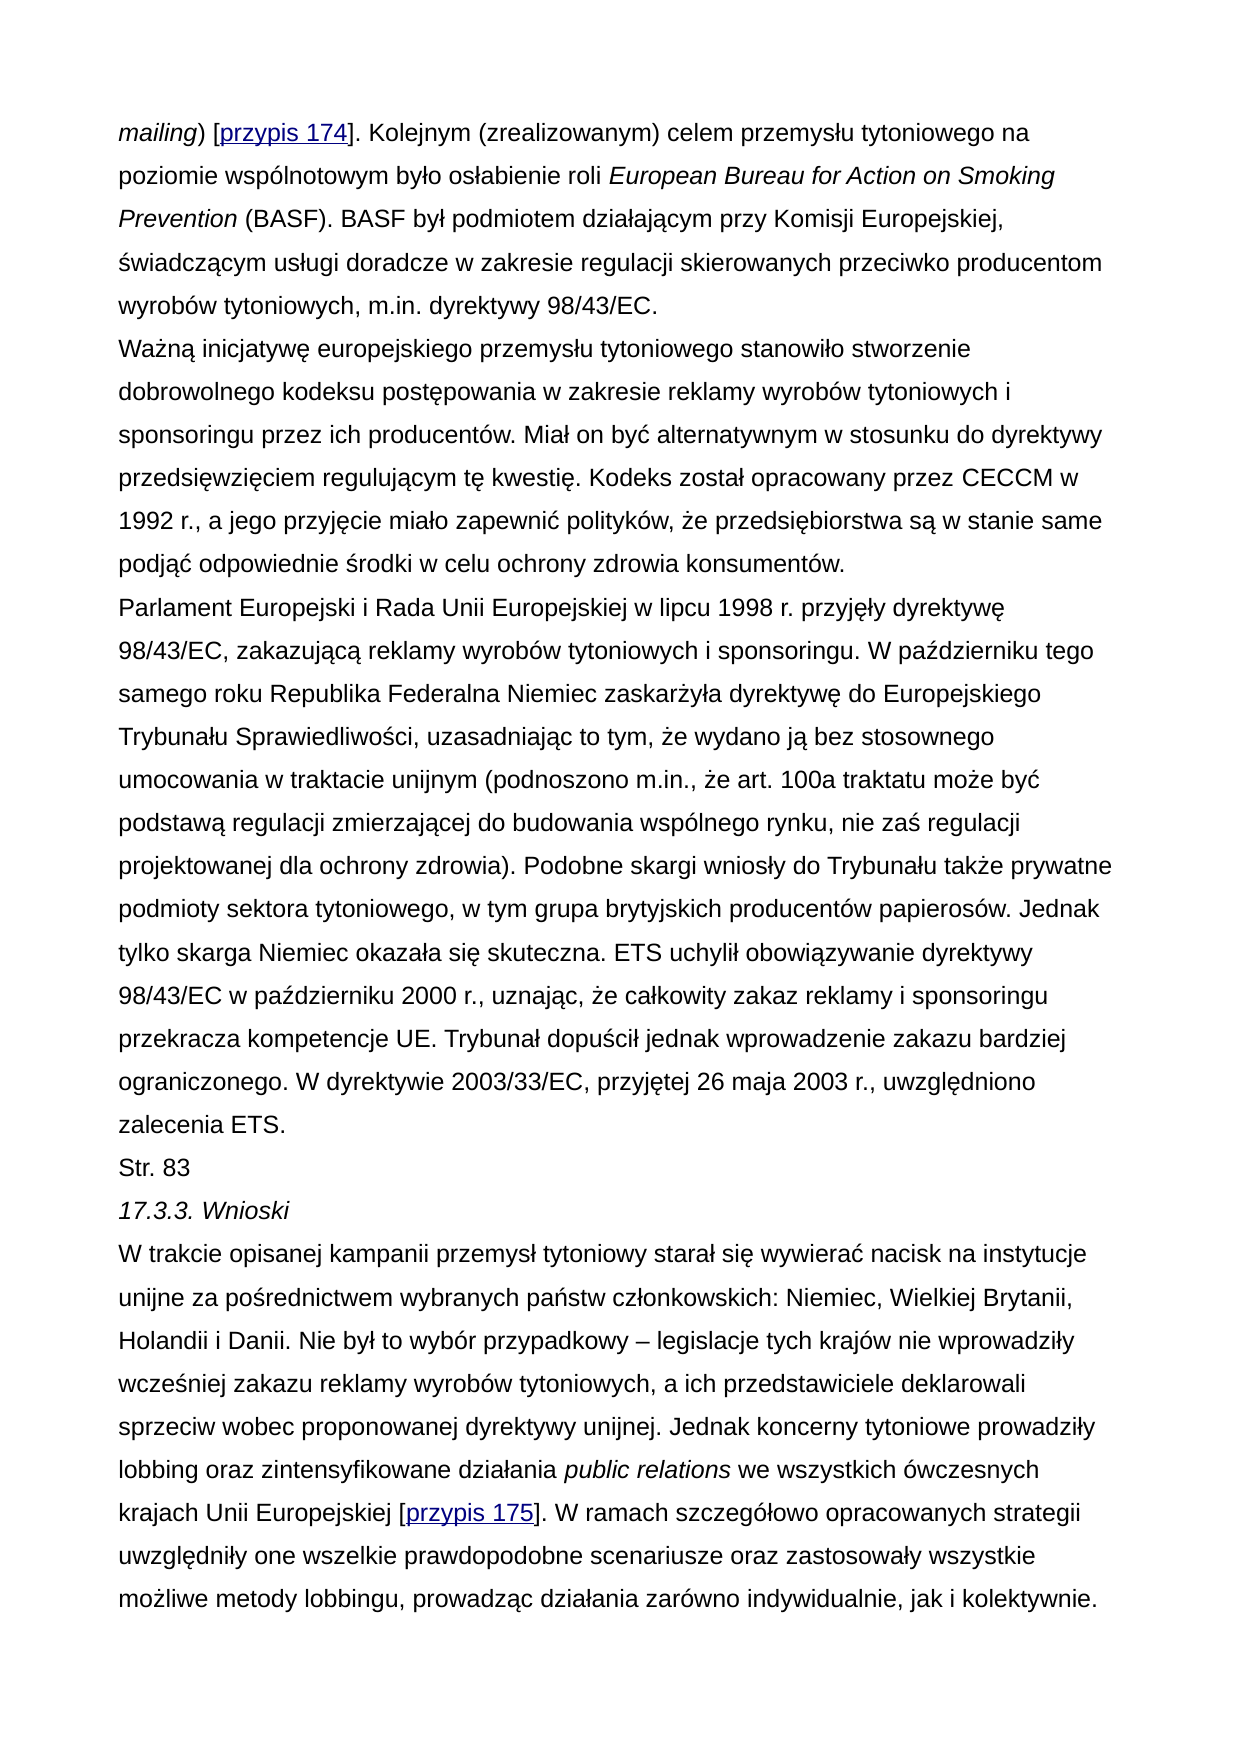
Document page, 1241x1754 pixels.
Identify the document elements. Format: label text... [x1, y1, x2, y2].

text Ważną inicjatywę europejskiego przemysłu tytoniowego stanowiło stworzenie dobrowolnego kodeksu postępowania w zakresie reklamy wyrobów tytoniowych i sponsoringu przez ich producentów. Miał on być alternatywnym w stosunku do dyrektywy przedsięwzięciem regulującym tę kwestię. Kodeks został opracowany przez CECCM w 1992 r., a jego przyjęcie miało zapewnić polityków, że przedsiębiorstwa są w stanie same podjąć odpowiednie środki w celu ochrony zdrowia konsumentów. [118, 334, 1122, 578]
text W trakcie opisanej kampanii przemysł tytoniowy starał się wywierać nacisk na instytucje unijne za pośrednictwem wybranych państw członkowskich: Niemiec, Wielkiej Brytanii, Holandii i Danii. Nie był to wybór przypadkowy – legislacje tych krajów nie wprowadziły wcześniej zakazu reklamy wyrobów tytoniowych, a ich przedstawiciele deklarowali sprzeciw wobec proponowanej dyrektywy unijnej. Jednak koncerny tytoniowe prowadziły lobbing oraz zintensyfikowane działania public relations we wszystkich ówczesnych krajach Unii Europejskiej [przypis 175]. W ramach szczegółowo opracowanych strategii uwzględniły one wszelkie prawdopodobne scenariusze oraz zastosowały wszystkie możliwe metody lobbingu, prowadząc działania zarówno indywidualnie, jak i kolektywnie. [118, 1239, 1122, 1613]
text Str. 83 [118, 1153, 1122, 1182]
text Parlament Europejski i Rada Unii Europejskiej w lipcu 1998 r. przyjęły dyrektywę 98/43/EC, zakazującą reklamy wyrobów tytoniowych i sponsoringu. W październiku tego samego roku Republika Federalna Niemiec zaskarżyła dyrektywę do Europejskiego Trybunału Sprawiedliwości, uzasadniając to tym, że wydano ją bez stosownego umocowania w traktacie unijnym (podnoszono m.in., że art. 100a traktatu może być podstawą regulacji zmierzającej do budowania wspólnego rynku, nie zaś regulacji projektowanej dla ochrony zdrowia). Podobne skargi wniosły do Trybunału także prywatne podmioty sektora tytoniowego, w tym grupa brytyjskich producentów papierosów. Jednak tylko skarga Niemiec okazała się skuteczna. ETS uchylił obowiązywanie dyrektywy 98/43/EC w październiku 2000 r., uznając, że całkowity zakaz reklamy i sponsoringu przekracza kompetencje UE. Trybunał dopuścił jednak wprowadzenie zakazu bardziej ograniczonego. W dyrektywie 2003/33/EC, przyjętej 26 maja 2003 r., uwzględniono zalecenia ETS. [118, 592, 1122, 1139]
subtitle 17.3.3. Wnioski [118, 1196, 1122, 1225]
text mailing) [przypis 174]. Kolejnym (zrealizowanym) celem przemysłu tytoniowego na poziomie wspólnotowym było osłabienie roli European Bureau for Action on Smoking Prevention (BASF). BASF był podmiotem działającym przy Komisji Europejskiej, świadczącym usługi doradcze w zakresie regulacji skierowanych przeciwko producentom wyrobów tytoniowych, m.in. dyrektywy 98/43/EC. [118, 118, 1122, 319]
